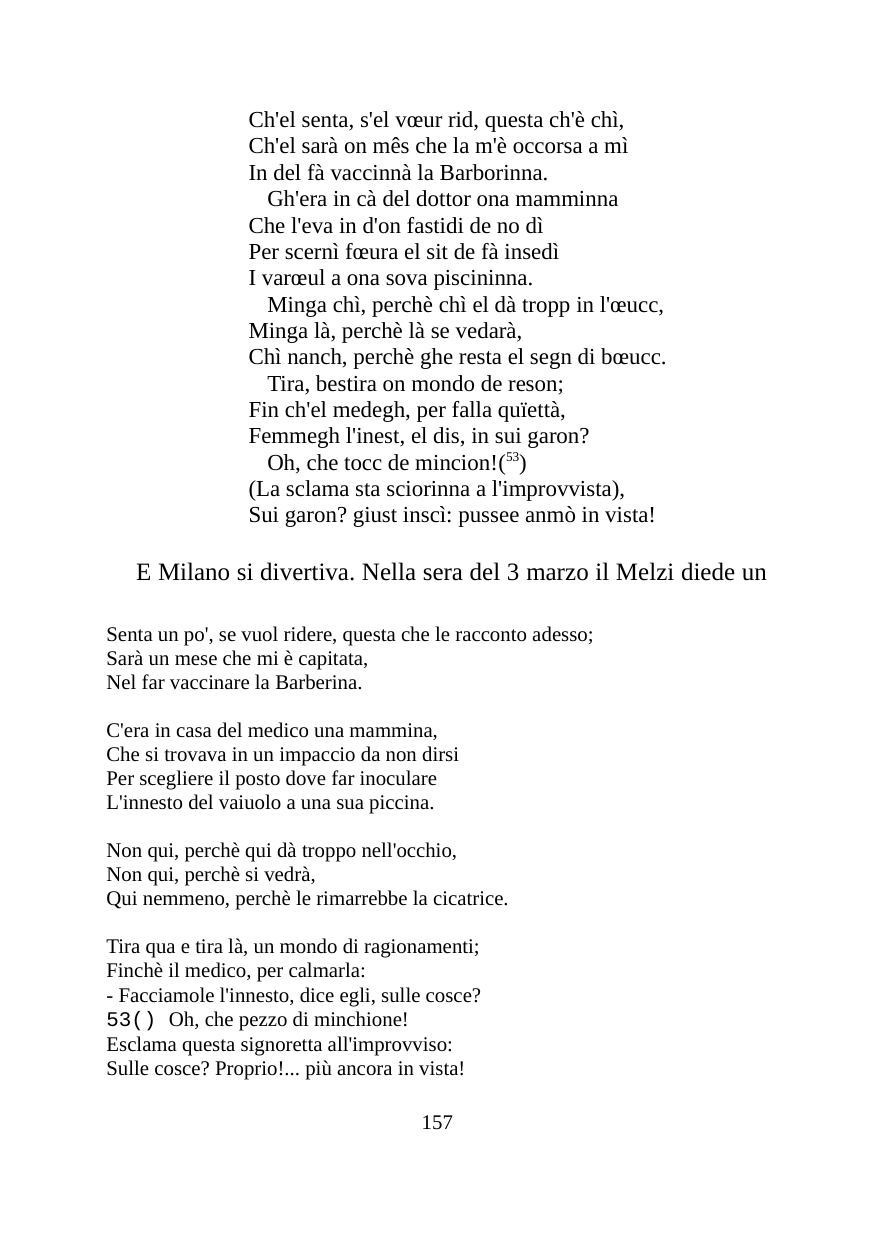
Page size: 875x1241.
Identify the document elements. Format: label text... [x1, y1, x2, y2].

text Sarà un mese che mi è capitata, [106, 646, 768, 670]
text Femmegh l'inest, el dis, in sui garon? [219, 422, 768, 449]
text Qui nemmeno, perchè le rimarrebbe la cicatrice. [106, 886, 768, 910]
text L'innesto del vaiuolo a una sua piccina. [106, 790, 768, 814]
text Gh'era in cà del dottor ona mamminna [237, 185, 768, 212]
text Minga là, perchè là se vedarà, [219, 317, 768, 343]
text Sulle cosce? Proprio!... più ancora in vista! [106, 1056, 768, 1080]
text Chì nanch, perchè ghe resta el segn di bœucc. [219, 343, 768, 370]
text (La sclama sta sciorinna a l'improvvista), [219, 475, 768, 502]
text Esclama questa signoretta all'improvviso: [106, 1032, 768, 1056]
text Nel far vaccinare la Barberina. [106, 670, 768, 694]
text Sui garon? giust inscì: pussee anmò in vista! [219, 502, 768, 528]
text C'era in casa del medico una mammina, [106, 718, 768, 742]
text Non qui, perchè qui dà troppo nell'occhio, [106, 838, 768, 862]
text In del fà vaccinnà la Barborinna. [219, 159, 768, 185]
text Oh, che tocc de mincion!() [237, 449, 768, 475]
text Che l'eva in d'on fastidi de no dì [219, 212, 768, 238]
text Tira, bestira on mondo de reson; [237, 370, 768, 396]
text Ch'el senta, s'el vœur rid, questa ch'è chì, [219, 106, 768, 133]
text - Facciamole l'innesto, dice egli, sulle cosce? [106, 982, 768, 1007]
text () Oh, che pezzo di minchione! [106, 1007, 768, 1032]
text Non qui, perchè si vedrà, [106, 862, 768, 886]
text Ch'el sarà on mês che la m'è occorsa a mì [219, 133, 768, 159]
text Fin ch'el medegh, per falla quïettà, [219, 396, 768, 422]
text I varœul a ona sova piscininna. [219, 264, 768, 291]
text Che si trovava in un impaccio da non dirsi [106, 742, 768, 766]
text E Milano si divertiva. Nella sera del 3 marzo il Melzi diede un [106, 557, 768, 585]
text Per scernì fœura el sit de fà insedì [219, 238, 768, 264]
text Tira qua e tira là, un mondo di ragionamenti; [106, 934, 768, 958]
text Per scegliere il posto dove far inoculare [106, 766, 768, 790]
text Senta un po', se vuol ridere, questa che le racconto adesso; [106, 622, 768, 646]
text Minga chì, perchè chì el dà tropp in l'œucc, [237, 291, 768, 317]
text Finchè il medico, per calmarla: [106, 958, 768, 982]
